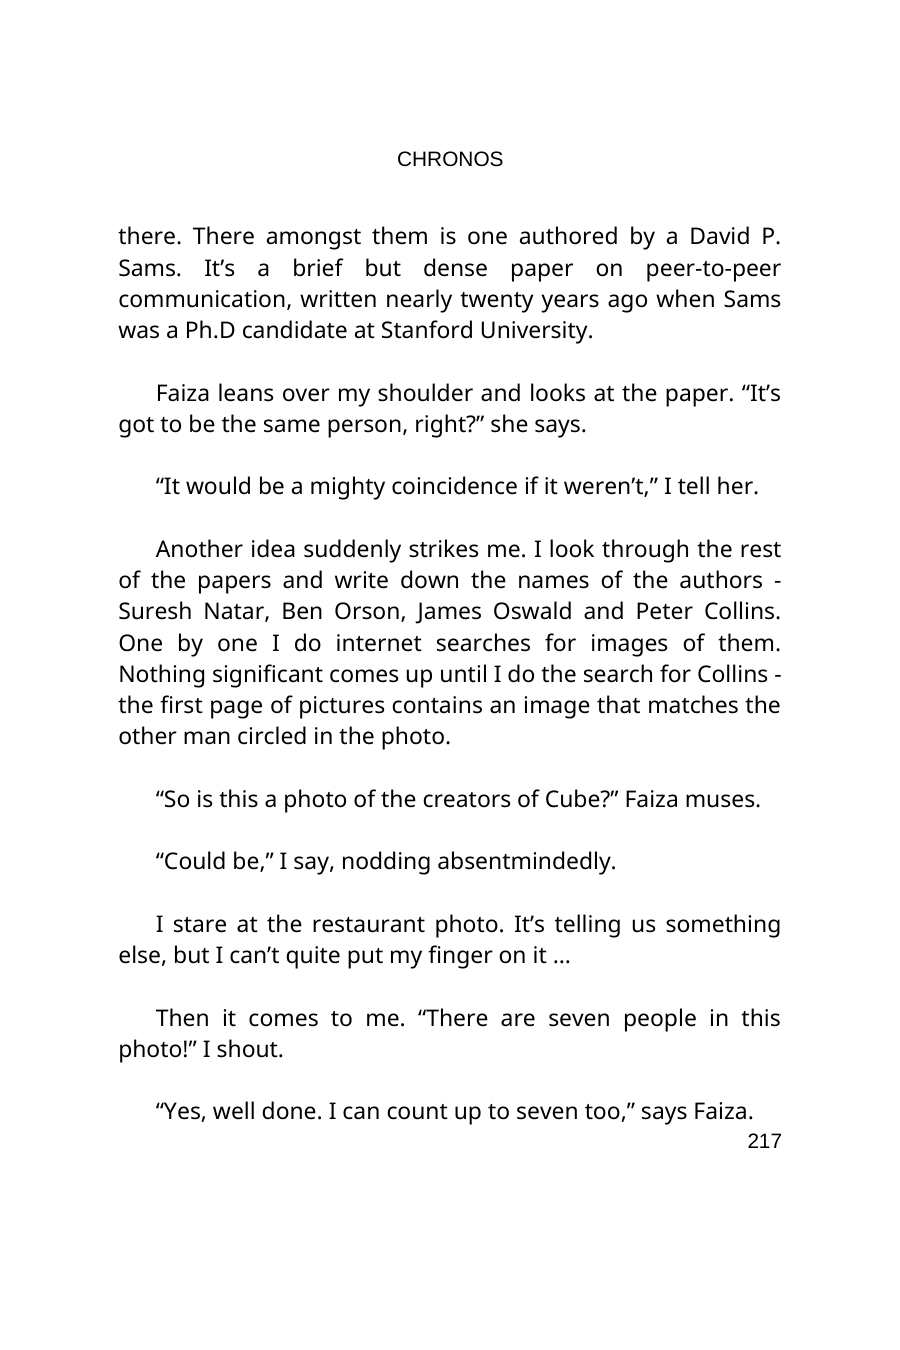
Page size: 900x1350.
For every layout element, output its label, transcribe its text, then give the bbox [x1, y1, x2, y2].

text “It would be a mighty coincidence if it weren’t,” I tell her. [118, 470, 782, 501]
text “Could be,” I say, nodding absentmindedly. [118, 845, 782, 876]
text “Yes, well done. I can count up to seven too,” says Faiza. [118, 1095, 782, 1126]
text Then it comes to me. “There are seven people in this photo!” I shout. [118, 1001, 782, 1064]
text there. There amongst them is one authored by a David P. Sams. It’s a brief but dense paper on peer-to-peer communication, written nearly twenty years ago when Sams was a Ph.D candidate at Stanford University. [118, 220, 782, 345]
text Faiza leans over my shoulder and looks at the paper. “It’s got to be the same person, right?” she says. [118, 376, 782, 439]
text “So is this a photo of the creators of Cube?” Faiza muses. [118, 783, 782, 814]
text Another idea suddenly strikes me. I look through the rest of the papers and write down the names of the authors - Suresh Natar, Ben Orson, James Oswald and Peter Collins. One by one I do internet searches for images of them. Nothing significant comes up until I do the search for Collins - the first page of pictures contains an image that matches the other man circled in the photo. [118, 533, 782, 751]
text I stare at the restaurant photo. It’s telling us something else, but I can’t quite put my finger on it … [118, 908, 782, 970]
